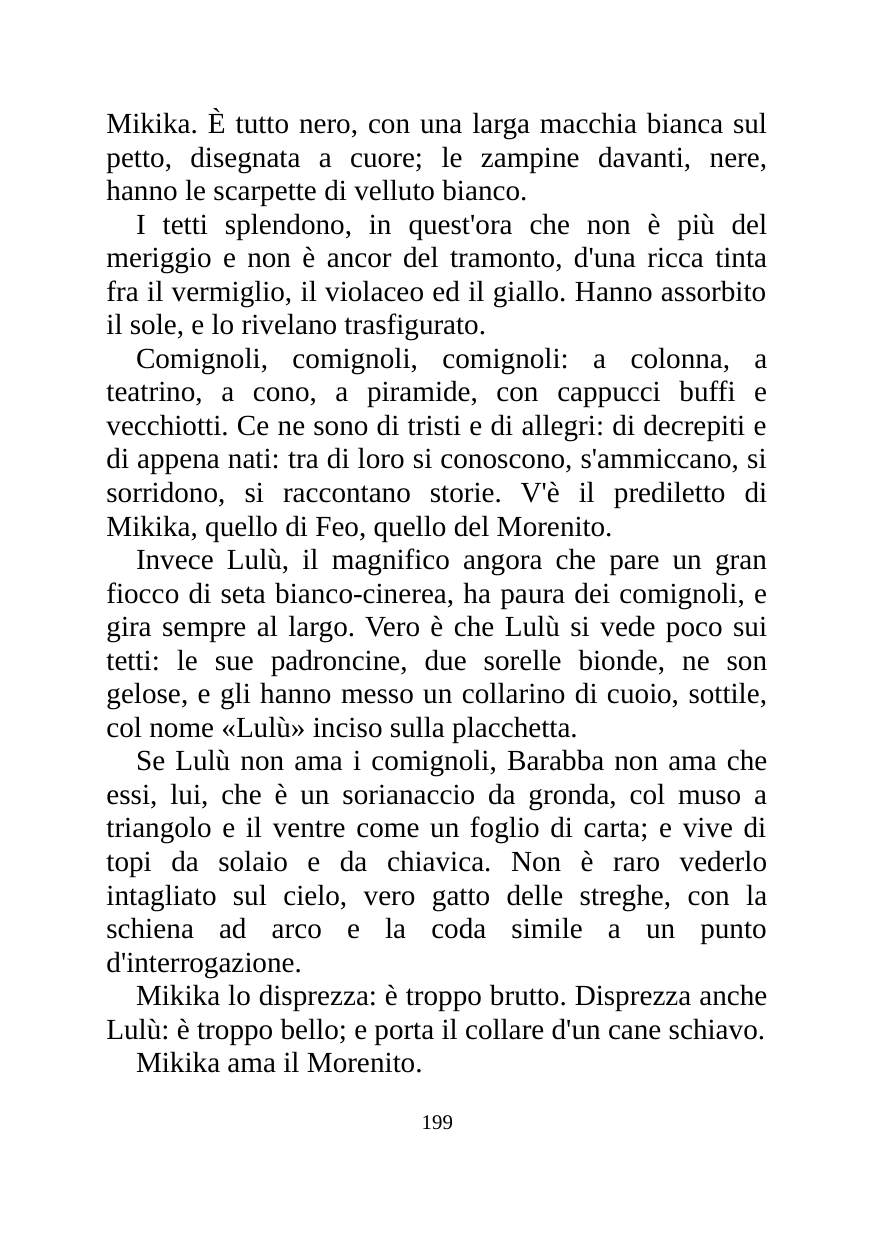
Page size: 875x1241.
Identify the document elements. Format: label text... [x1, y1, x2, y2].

text Se Lulù non ama i comignoli, Barabba non ama che essi, lui, che è un sorianaccio da gronda, col muso a triangolo e il ventre come un foglio di carta; e vive di topi da solaio e da chiavica. Non è raro vederlo intagliato sul cielo, vero gatto delle streghe, con la schiena ad arco e la coda simile a un punto d'interrogazione. [106, 743, 768, 978]
text Invece Lulù, il magnifico angora che pare un gran fiocco di seta bianco-cinerea, ha paura dei comignoli, e gira sempre al largo. Vero è che Lulù si vede poco sui tetti: le sue padroncine, due sorelle bionde, ne son gelose, e gli hanno messo un collarino di cuoio, sottile, col nome «Lulù» inciso sulla placchetta. [106, 542, 768, 743]
text Mikika. È tutto nero, con una larga macchia bianca sul petto, disegnata a cuore; le zampine davanti, nere, hanno le scarpette di velluto bianco. [106, 106, 768, 207]
text Mikika ama il Morenito. [106, 1045, 768, 1079]
text I tetti splendono, in quest'ora che non è più del meriggio e non è ancor del tramonto, d'una ricca tinta fra il vermiglio, il violaceo ed il giallo. Hanno assorbito il sole, e lo rivelano trasfigurato. [106, 207, 768, 341]
text Mikika lo disprezza: è troppo brutto. Disprezza anche Lulù: è troppo bello; e porta il collare d'un cane schiavo. [106, 978, 768, 1045]
text Comignoli, comignoli, comignoli: a colonna, a teatrino, a cono, a piramide, con cappucci buffi e vecchiotti. Ce ne sono di tristi e di allegri: di decrepiti e di appena nati: tra di loro si conoscono, s'ammiccano, si sorridono, si raccontano storie. V'è il prediletto di Mikika, quello di Feo, quello del Morenito. [106, 341, 768, 542]
